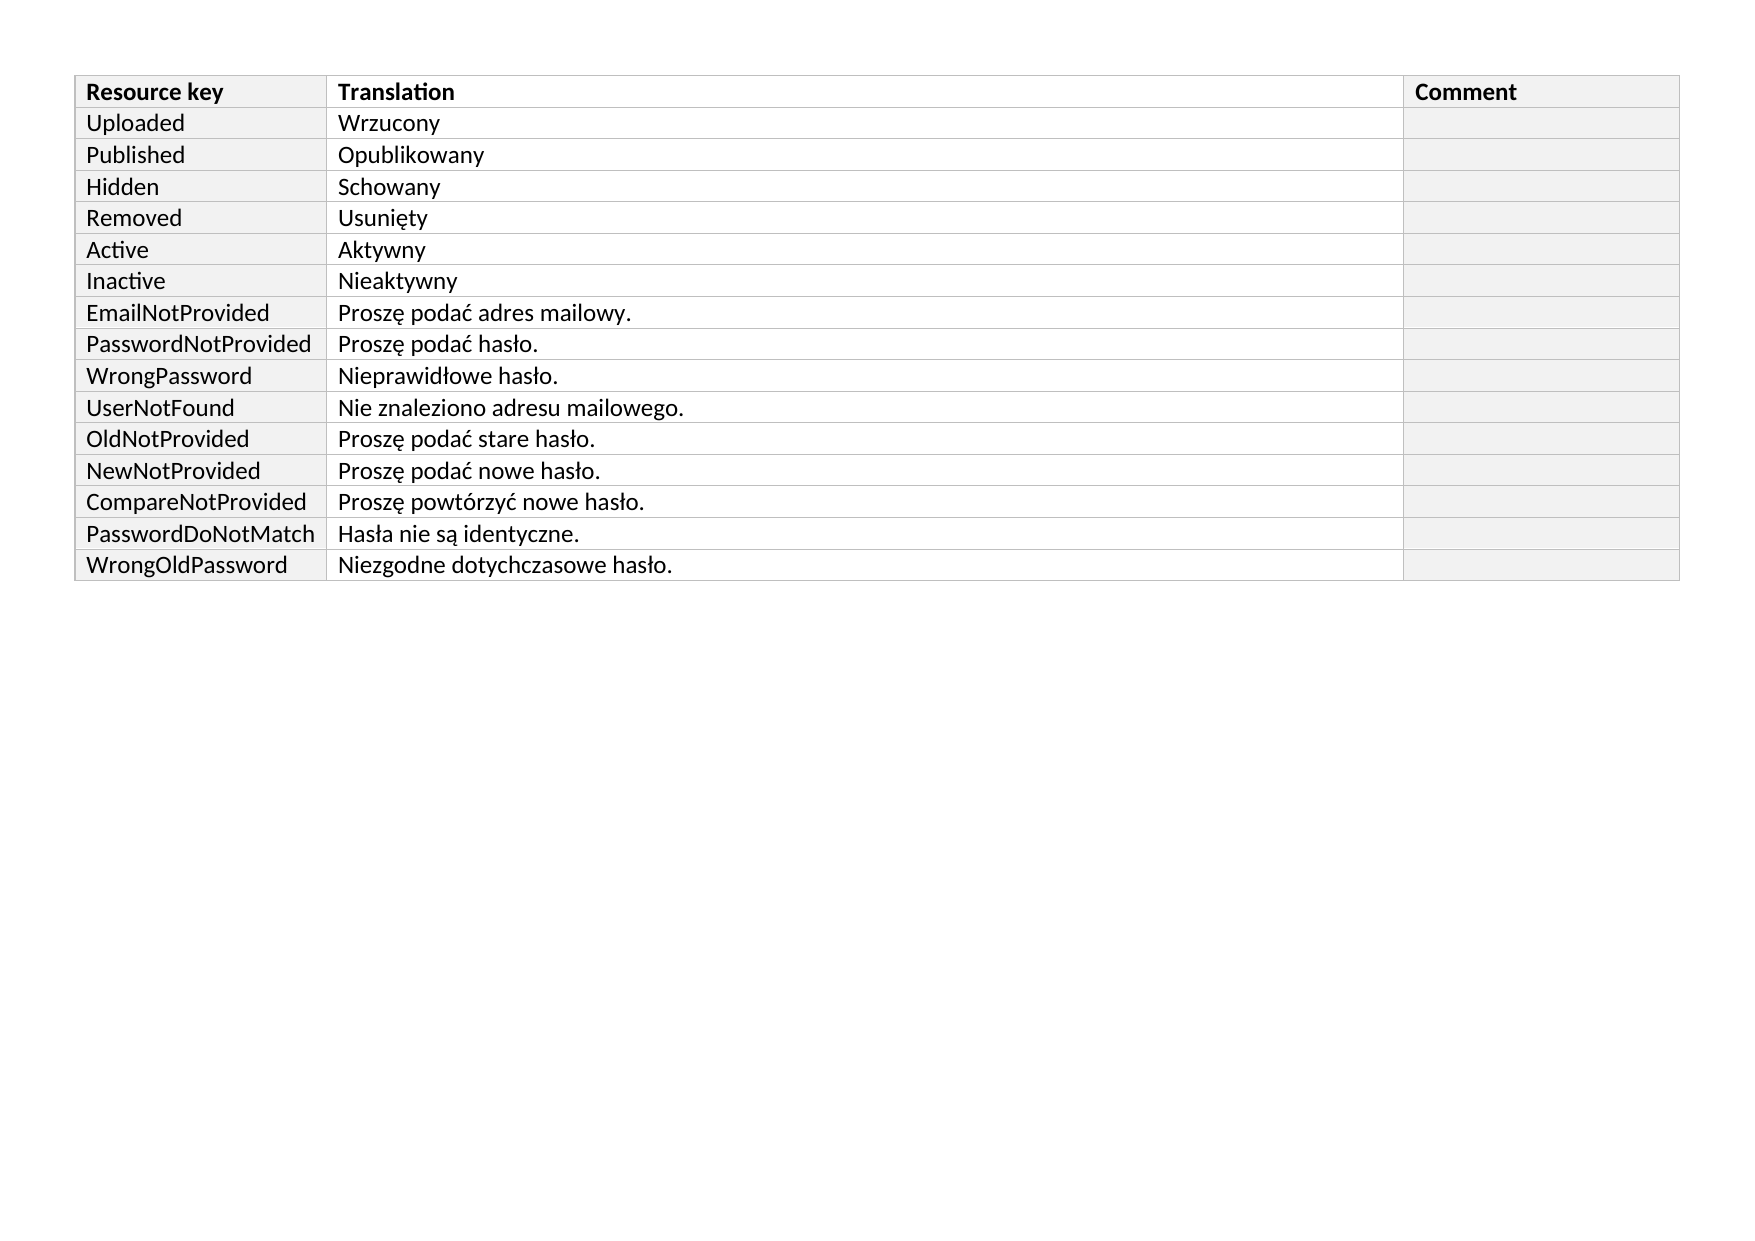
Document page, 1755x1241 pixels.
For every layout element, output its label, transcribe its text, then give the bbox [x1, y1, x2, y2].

table_cell Proszę podać stare hasło. [327, 423, 1403, 454]
table_cell [1404, 392, 1679, 422]
table_cell Niezgodne dotychczasowe hasło. [327, 550, 1403, 580]
table_cell [1404, 139, 1679, 170]
table_cell CompareNotProvided [76, 486, 326, 517]
table_cell Proszę podać nowe hasło. [327, 455, 1403, 485]
table_cell Published [76, 139, 326, 170]
table_cell Proszę podać hasło. [327, 329, 1403, 359]
table_cell [1404, 486, 1679, 517]
table_cell Proszę podać adres mailowy. [327, 297, 1403, 327]
table_cell Nieprawidłowe hasło. [327, 360, 1403, 391]
table_cell EmailNotProvided [76, 297, 326, 327]
table_cell Opublikowany [327, 139, 1403, 170]
table_cell Usunięty [327, 202, 1403, 233]
table_cell WrongOldPassword [76, 550, 326, 580]
table_cell [1404, 234, 1679, 264]
table_cell UserNotFound [76, 392, 326, 422]
table_header Translation [327, 76, 1403, 107]
table_cell [1404, 455, 1679, 485]
table_cell Active [76, 234, 326, 264]
table_cell PasswordNotProvided [76, 329, 326, 359]
table_cell [1404, 297, 1679, 327]
table_cell [1404, 171, 1679, 201]
table_cell Inactive [76, 265, 326, 296]
table_header Resource key [76, 76, 326, 107]
table_cell Nieaktywny [327, 265, 1403, 296]
table_header Comment [1404, 76, 1679, 107]
table_cell Uploaded [76, 108, 326, 138]
table_cell PasswordDoNotMatch [76, 518, 326, 548]
table_cell Wrzucony [327, 108, 1403, 138]
table_cell OldNotProvided [76, 423, 326, 454]
table_cell [1404, 550, 1679, 580]
table_cell [1404, 108, 1679, 138]
table_cell [1404, 329, 1679, 359]
table_cell Proszę powtórzyć nowe hasło. [327, 486, 1403, 517]
table_cell Aktywny [327, 234, 1403, 264]
table_cell NewNotProvided [76, 455, 326, 485]
table_cell [1404, 518, 1679, 548]
table_cell [1404, 360, 1679, 391]
table_cell [1404, 265, 1679, 296]
table_cell Nie znaleziono adresu mailowego. [327, 392, 1403, 422]
table_cell [1404, 202, 1679, 233]
table_cell Hasła nie są identyczne. [327, 518, 1403, 548]
table_cell WrongPassword [76, 360, 326, 391]
table_cell Schowany [327, 171, 1403, 201]
table_cell [1404, 423, 1679, 454]
table_cell Hidden [76, 171, 326, 201]
table_cell Removed [76, 202, 326, 233]
